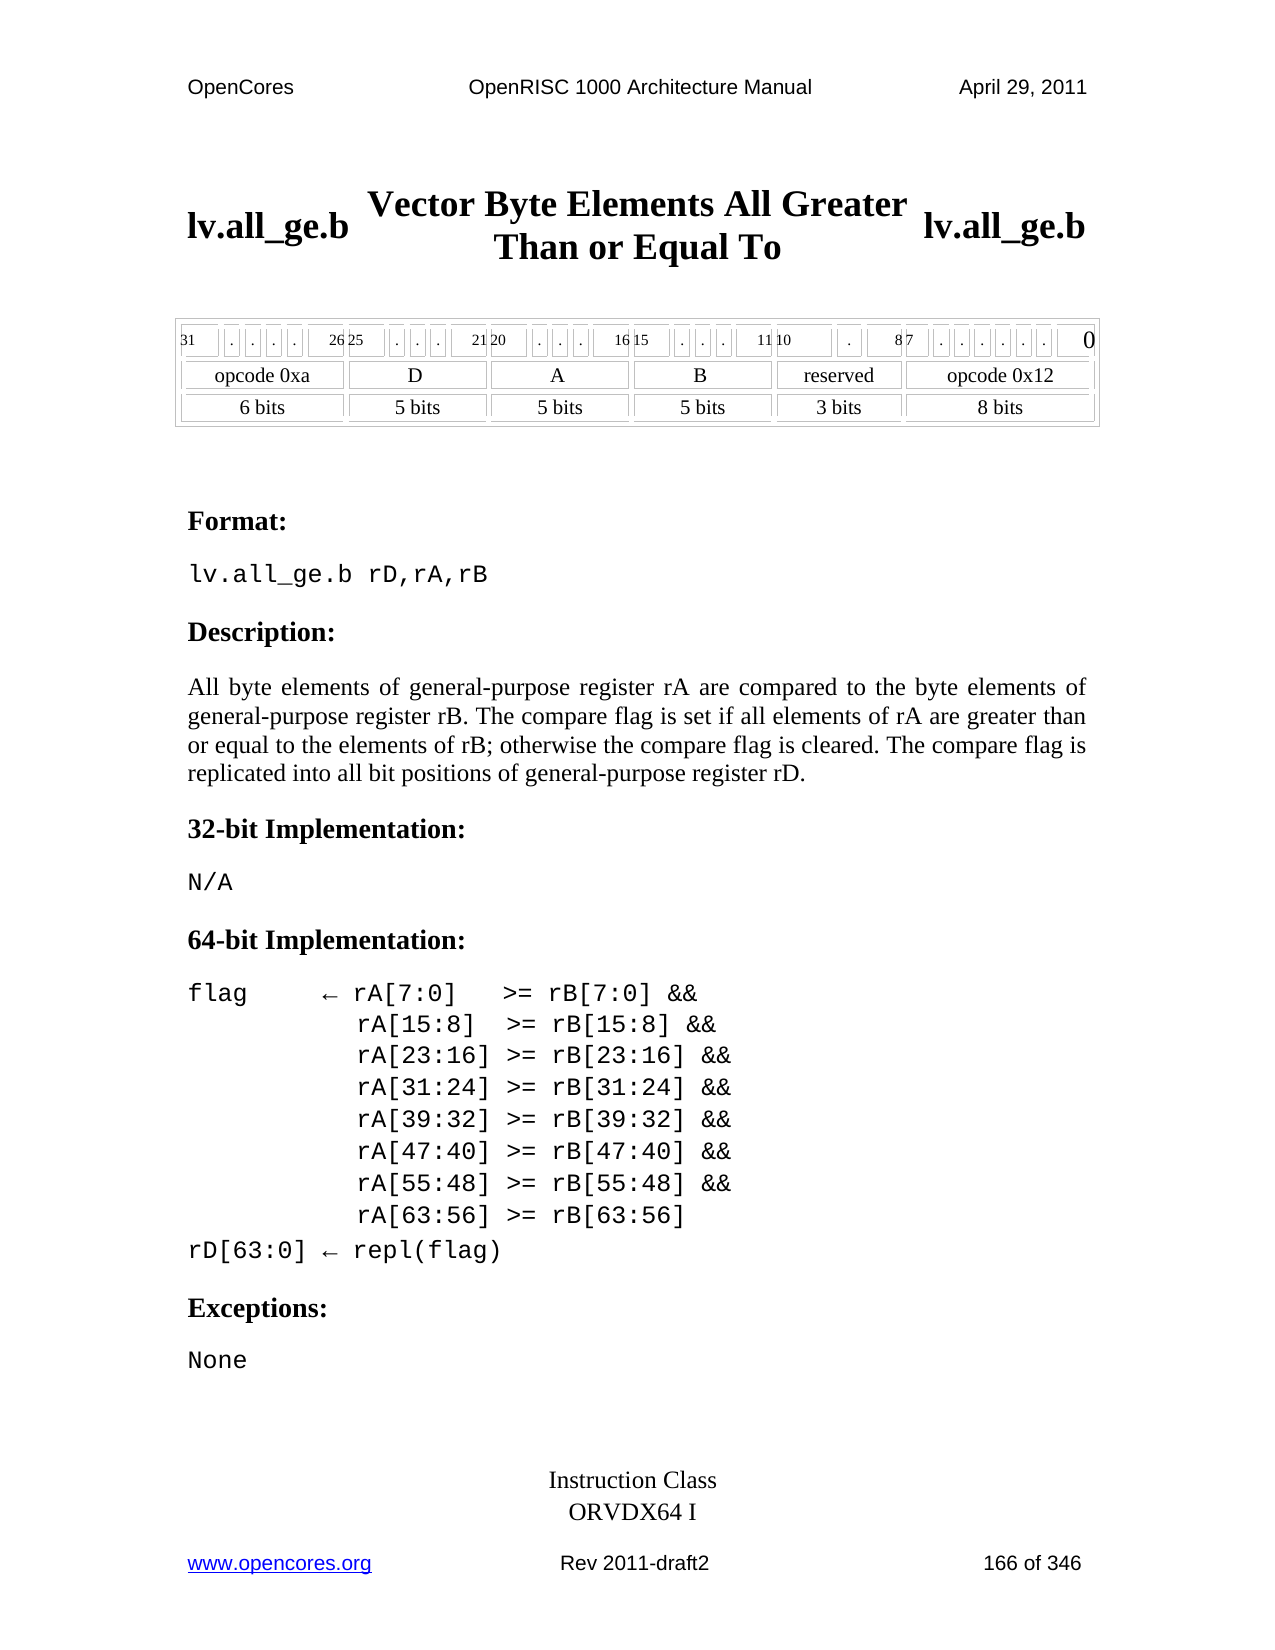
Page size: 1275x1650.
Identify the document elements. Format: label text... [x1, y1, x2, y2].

text N/A [187, 869, 1087, 898]
text 32-bit Implementation: [187, 812, 1087, 844]
text Format: [187, 504, 1087, 536]
text 64-bit Implementation: [187, 923, 1087, 955]
text All byte elements of general-purpose register rA are compared to the byte elements of general-purpose register rB. The compare flag is set if all elements of rA are greater than or equal to the elements of rB; otherwise the compare flag is cleared. The compare flag is replicated into all bit positions of general-purpose register rD. [187, 672, 1087, 787]
text lv.all_ge.b rD,rA,rB [187, 561, 1087, 590]
text None [187, 1348, 1087, 1376]
text Description: [187, 615, 1087, 647]
text Exceptions: [187, 1291, 1087, 1323]
text flag ← rA[7:0] >= rB[7:0] && rA[15:8] >= rB[15:8] && rA[23:16] >= rB[23:16] && rA[31:24] >= rB[31:24] && rA[39:32] >= rB[39:32] && rA[47:40] >= rB[47:40] && rA[55:48] >= rB[55:48] && rA[63:56] >= rB[63:56] rD[63:0] ← repl(flag) [187, 980, 1087, 1266]
